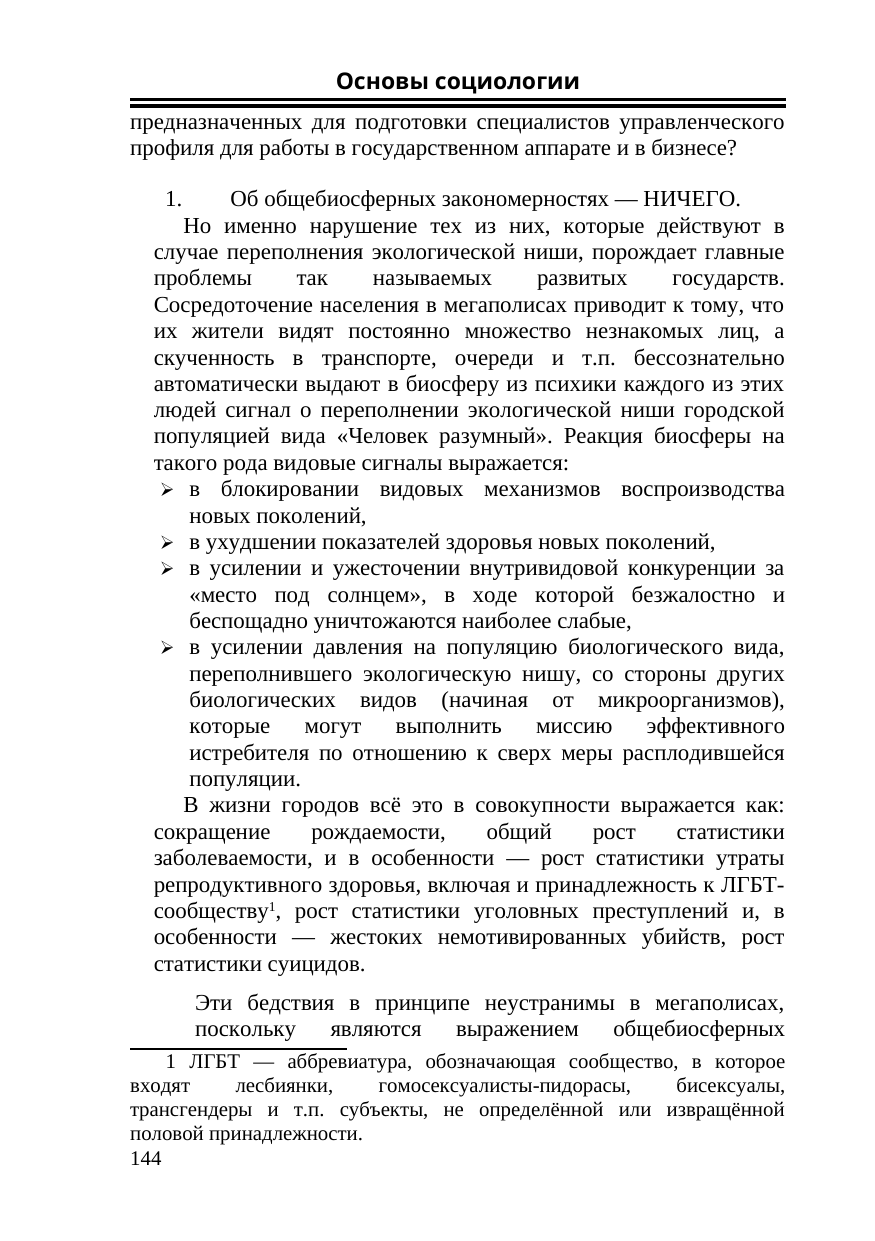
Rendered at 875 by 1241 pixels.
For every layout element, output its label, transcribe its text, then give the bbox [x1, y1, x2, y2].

text Эти бедствия в принципе неустранимы в мегаполисах, поскольку являются выражением общебиосферных [195, 988, 786, 1041]
text ЛГБТ — аббревиатура, обозначающая сообщество, в которое входят лесбиянки, гомосексуалисты-пидорасы, бисексуалы, трансгендеры и т.п. субъекты, не определённой или извращённой половой принадлежности. [130, 1049, 786, 1145]
list в усилении давления на популяцию биологического вида, переполнившего экологическую нишу, со стороны других биологических видов (начиная от микроорганизмов), которые могут выполнить миссию эффективного истребителя по отношению к сверх меры расплодившейся популяции. [159, 633, 786, 792]
text В жизни городов всё это в совокупности выражается как: сокращение рождаемости, общий рост статистики заболеваемости, и в особенности — рост статистики утраты репродуктивного здоровья, включая и принадлежность к ЛГБТ-сообще­ству, рост статистики уголовных преступлений и, в особенности — жестоких немотивированных убийств, рост статистики суицидов. [153, 792, 786, 976]
text предназначенных для подготовки специалистов управленческого профиля для работы в государственном аппарате и в бизнесе? [130, 108, 786, 160]
list в ухудшении показателей здоровья новых поколений, [159, 528, 786, 554]
text Но именно нарушение тех из них, которые действуют в случае переполнения экологической ниши, порождает главные проблемы так называемых развитых государств. Сосредоточение населения в мегаполисах приводит к тому, что их жители видят постоянно множество незнакомых лиц, а скученность в транспорте, очереди и т.п. бессознательно автоматически выдают в биосферу из психики каждого из этих людей сигнал о переполнении экологической ниши городской популяцией вида «Человек разумный». Реакция биосферы на такого рода видовые сигналы выражается: [153, 212, 786, 475]
list Об общебиосферных закономерностях — НИЧЕГО. [159, 185, 786, 212]
list в блокировании видовых механизмов воспроизводства новых поколений, [159, 475, 786, 528]
list в усилении и ужесточении внутривидовой конкуренции за «место под солнцем», в ходе которой безжалостно и беспощадно уничтожаются наиболее слабые, [159, 554, 786, 633]
